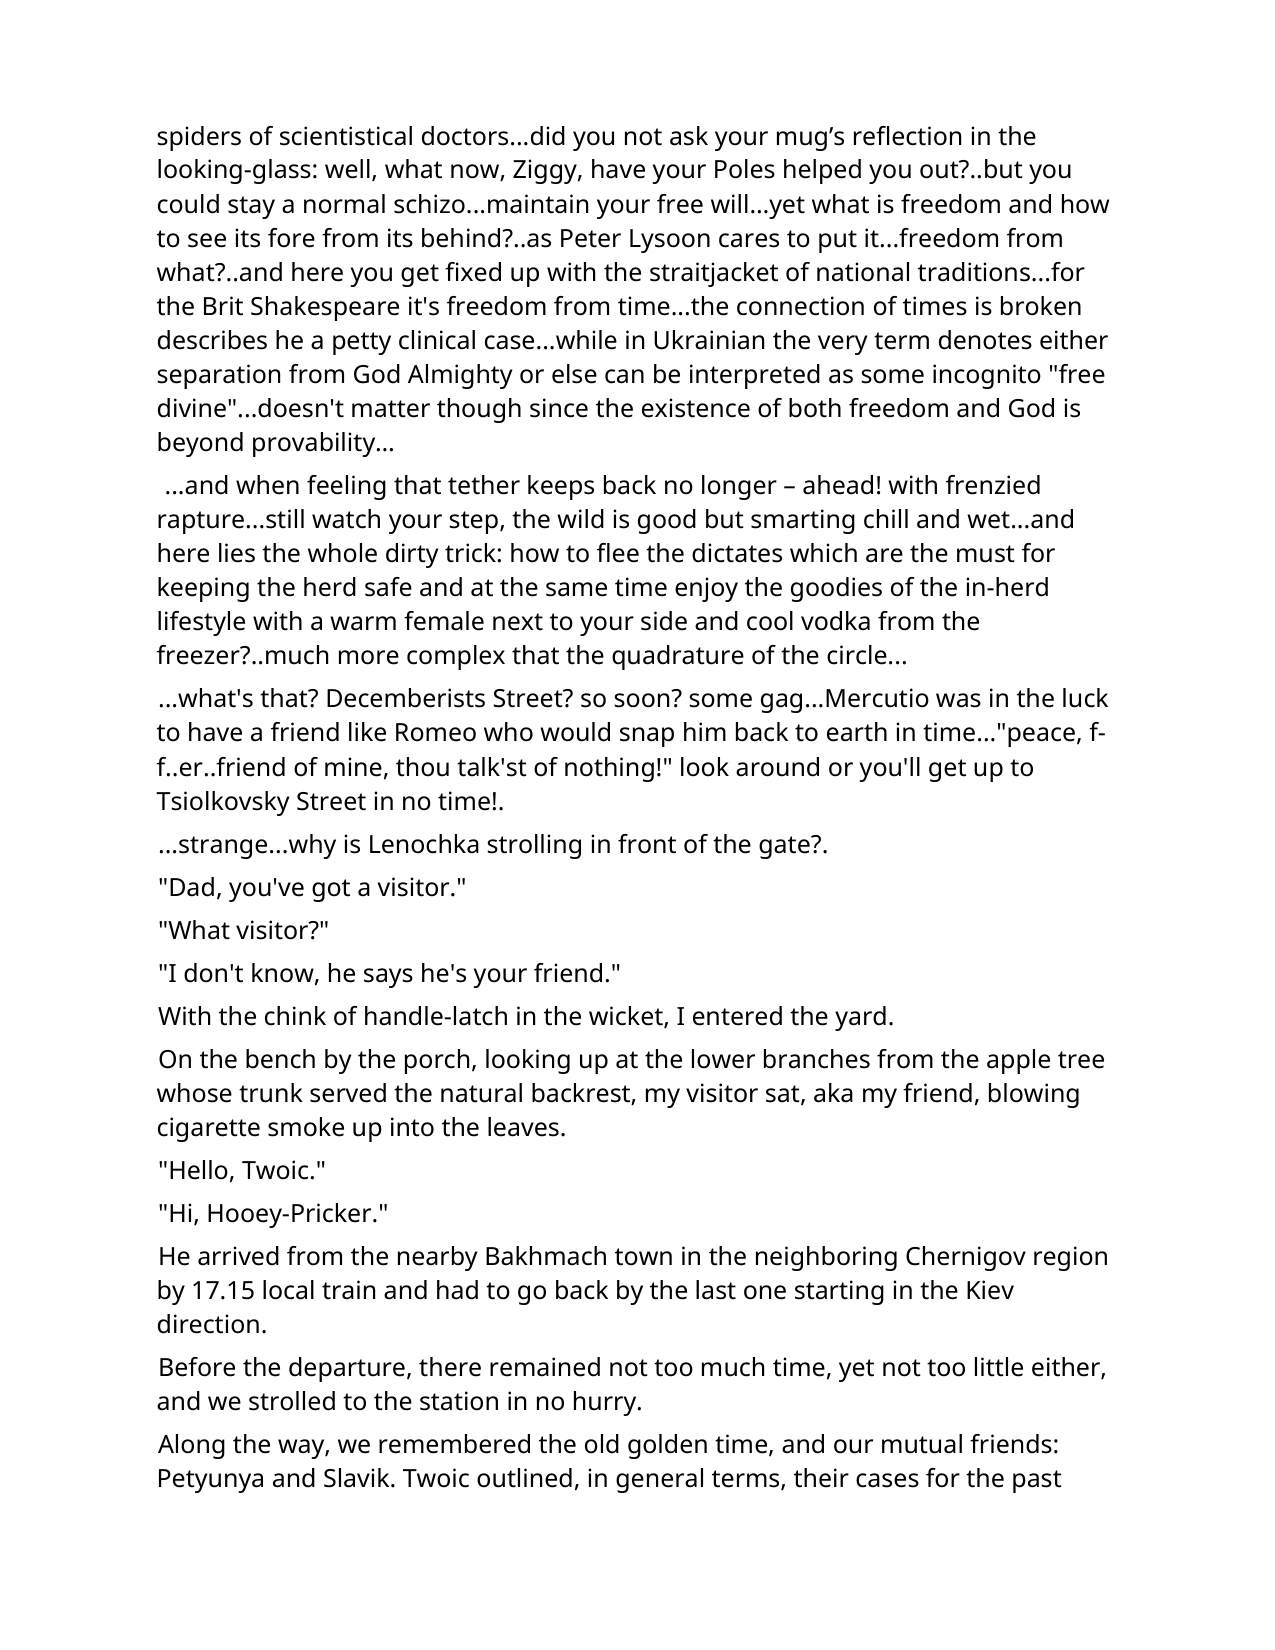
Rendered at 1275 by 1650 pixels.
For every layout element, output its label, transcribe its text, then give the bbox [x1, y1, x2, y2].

text ...strange...why is Lenochka strolling in front of the gate?. [156, 826, 1118, 860]
text "What visitor?" [156, 912, 1118, 946]
text ...what's that? Decemberists Street? so soon? some gag...Mercutio was in the luck to have a friend like Romeo who would snap him back to earth in time..."peace, f-f..er..friend of mine, thou talk'st of nothing!" look around or you'll get up to Tsiolkovsky Street in no time!. [156, 681, 1118, 817]
text "I don't know, he says he's your friend." [156, 955, 1118, 989]
text He arrived from the nearby Bakhmach town in the neighboring Chernigov region by 17.15 local train and had to go back by the last one starting in the Kiev direction. [156, 1238, 1118, 1341]
text Before the departure, there remained not too much time, yet not too little either, and we strolled to the station in no hurry. [156, 1350, 1118, 1418]
text On the bench by the porch, looking up at the lower branches from the apple tree whose trunk served the natural backrest, my visitor sat, aka my friend, blowing cigarette smoke up into the leaves. [156, 1041, 1118, 1143]
text Along the way, we remembered the old golden time, and our mutual friends: Petyunya and Slavik. Twoic outlined, in general terms, their cases for the past [156, 1427, 1118, 1495]
text ...and when feeling that tether keeps back no longer – ahead! with frenzied rapture...still watch your step, the wild is good but smarting chill and wet...and here lies the whole dirty trick: how to flee the dictates which are the must for keeping the herd safe and at the same time enjoy the goodies of the in-herd lifestyle with a warm female next to your side and cool vodka from the freezer?..much more complex that the quadrature of the circle... [156, 468, 1118, 672]
text "Dad, you've got a visitor." [156, 869, 1118, 903]
text "Hello, Twoic." [156, 1152, 1118, 1187]
text spiders of scientistical doctors...did you not ask your mug’s reflection in the looking-glass: well, what now, Ziggy, have your Poles helped you out?..but you could stay a normal schizo...maintain your free will…yet what is freedom and how to see its fore from its behind?..as Peter Lysoon cares to put it...freedom from what?..and here you get fixed up with the straitjacket of national traditions...for the Brit Shakespeare it's freedom from time...the connection of times is broken describes he a petty clinical case...while in Ukrainian the very term denotes either separation from God Almighty or else can be interpreted as some incognito "free divine"...doesn't matter though since the existence of both freedom and God is beyond provability… [156, 118, 1118, 459]
text With the chink of handle-latch in the wicket, I entered the yard. [156, 998, 1118, 1032]
text "Hi, Hooey-Pricker." [156, 1196, 1118, 1229]
